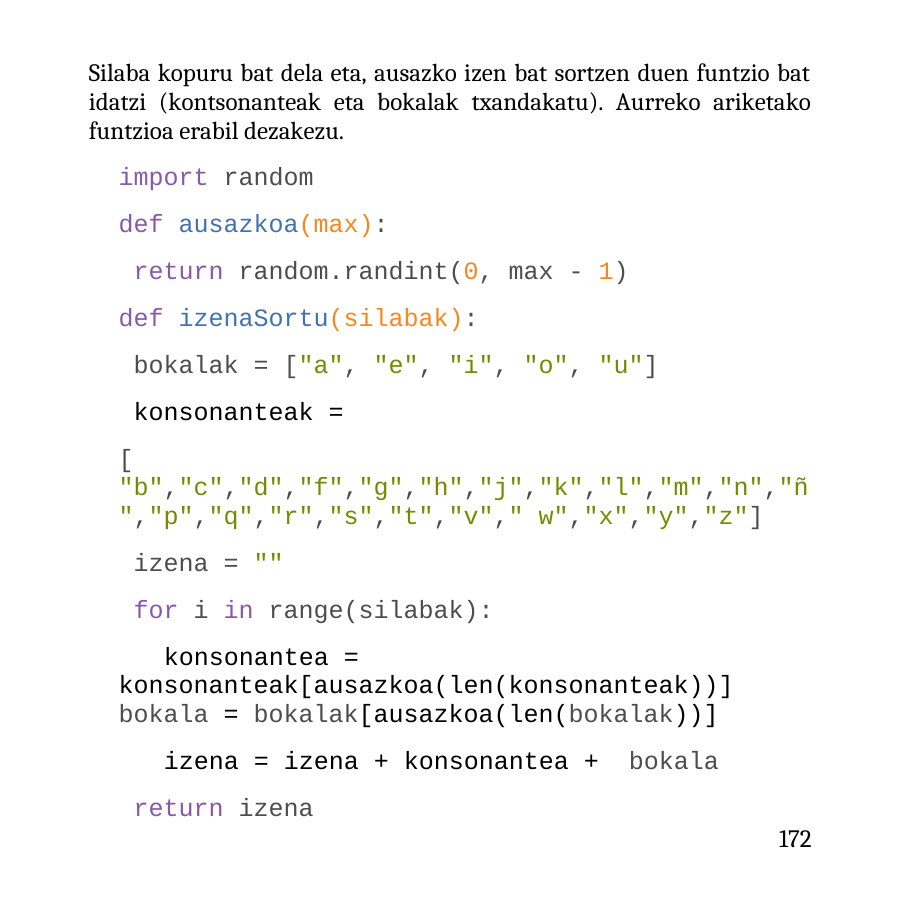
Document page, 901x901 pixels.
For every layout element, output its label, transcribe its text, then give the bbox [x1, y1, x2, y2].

text konsonanteak = [118, 399, 811, 428]
text konsonantea = konsonanteak[ausazkoa(len(konsonanteak))] bokala = bokalak[ausazkoa(len(bokalak))] [118, 644, 811, 729]
text izena = "" [118, 550, 811, 579]
text for i in range(silabak): [118, 597, 811, 626]
text return izena [118, 795, 811, 824]
text ["b","c","d","f","g","h","j","k","l","m","n","ñ","p","q","r","s","t","v"," w","x","y","z"] [118, 447, 811, 532]
text Silaba kopuru bat dela eta, ausazko izen bat sortzen duen funtzio bat idatzi (kontsonanteak eta bokalak txandakatu). Aurreko ariketako funtzioa erabil dezakezu. [89, 59, 811, 145]
text return random.randint(0, max - 1) [118, 258, 811, 287]
text izena = izena + konsonantea + bokala [118, 748, 811, 777]
text def ausazkoa(max): [118, 211, 811, 239]
text bokalak = ["a", "e", "i", "o", "u"] [118, 352, 811, 381]
text def izenaSortu(silabak): [118, 305, 811, 334]
text import random [118, 164, 811, 192]
